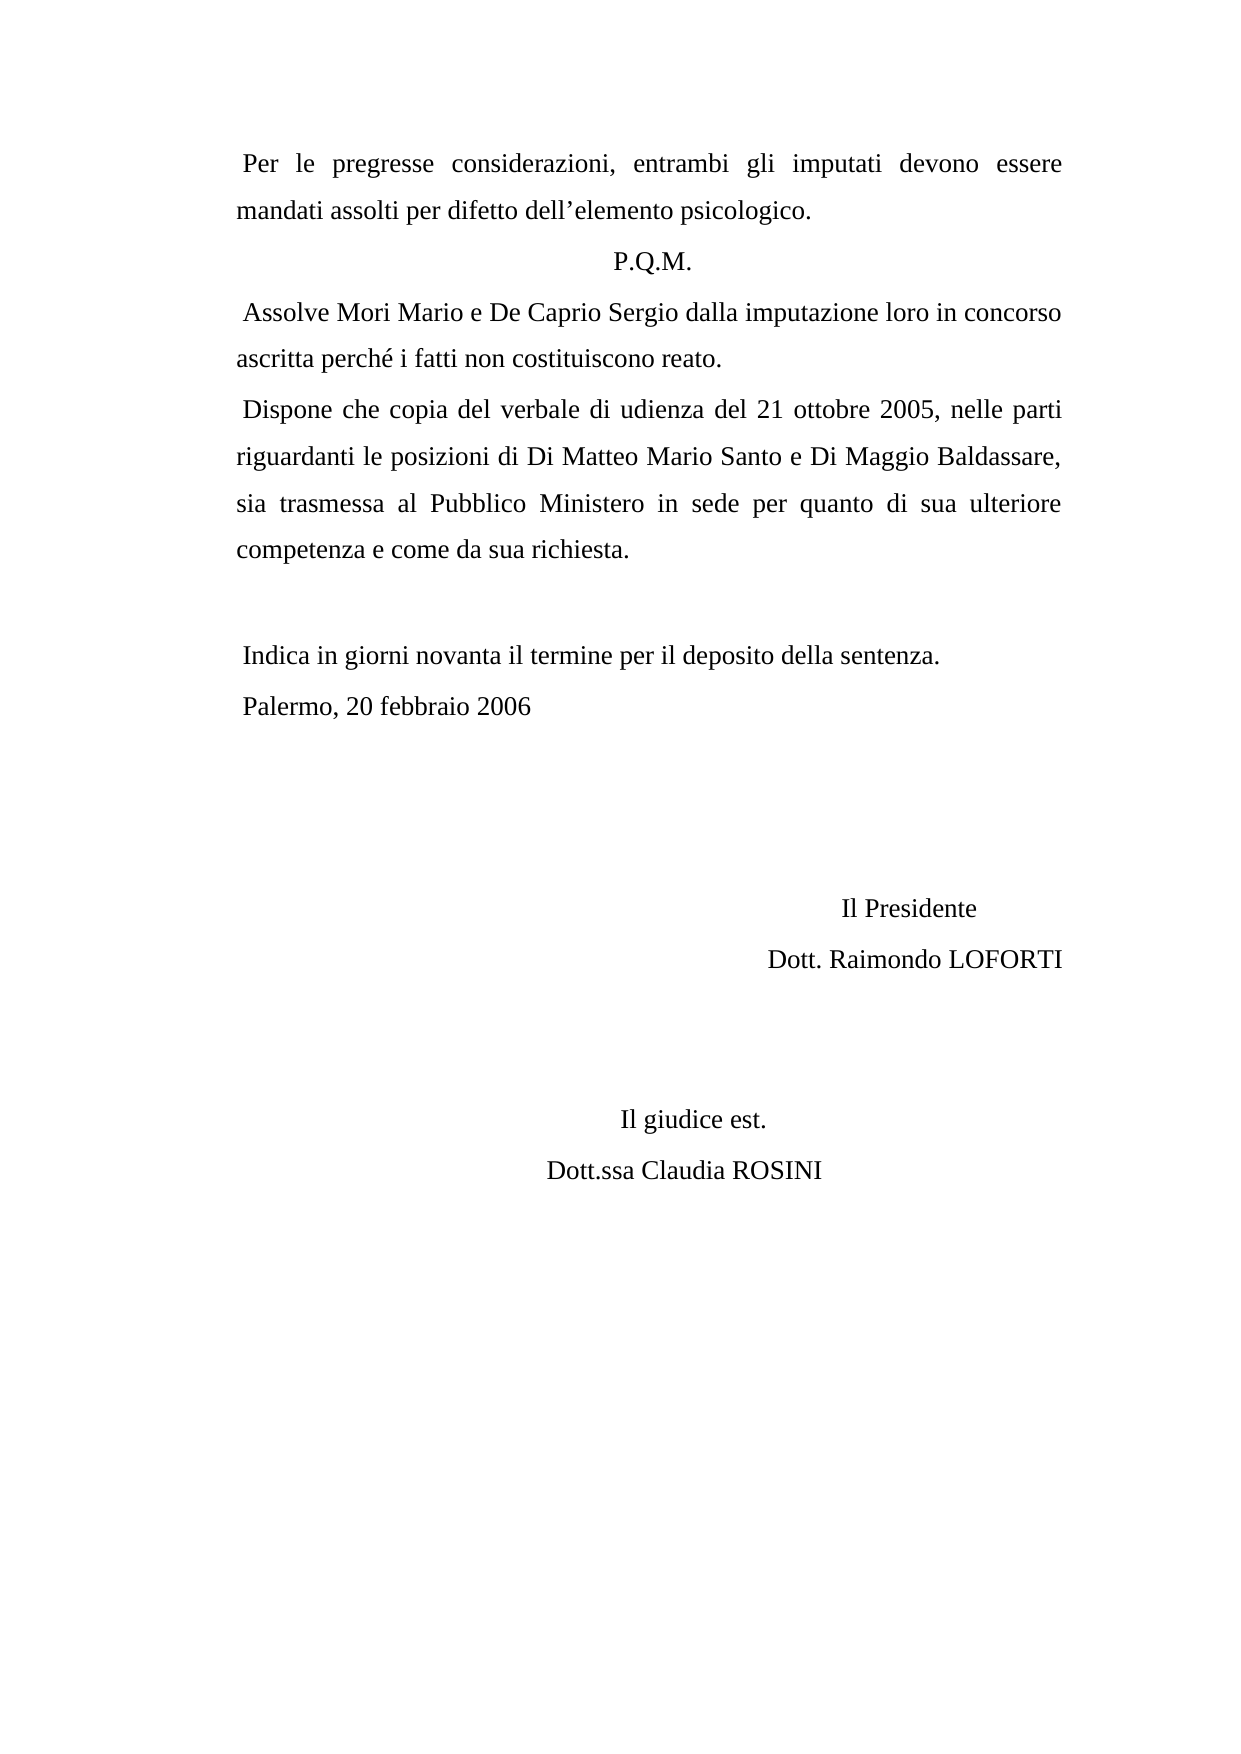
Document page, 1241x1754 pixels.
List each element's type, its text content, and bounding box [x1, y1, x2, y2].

text Dispone che copia del verbale di udienza del 21 ottobre 2005, nelle parti riguardanti le posizioni di Di Matteo Mario Santo e Di Maggio Baldassare, sia trasmessa al Pubblico Ministero in sede per quanto di sua ulteriore competenza e come da sua richiesta. [236, 393, 1063, 564]
text Assolve Mori Mario e De Caprio Sergio dalla imputazione loro in concorso ascritta perché i fatti non costituiscono reato. [236, 296, 1063, 374]
text Dott.ssa Claudia ROSINI [532, 1154, 1063, 1185]
text Il Presidente [826, 892, 1063, 923]
text Indica in giorni novanta il termine per il deposito della sentenza. [236, 639, 1063, 670]
text Palermo, 20 febbraio 2006 [236, 689, 1063, 721]
text Il giudice est. [591, 1103, 1063, 1134]
text P.Q.M. [236, 245, 1063, 276]
text Per le pregresse considerazioni, entrambi gli imputati devono essere mandati assolti per difetto dell’elemento psicologico. [236, 148, 1063, 225]
text Dott. Raimondo LOFORTI [693, 943, 1063, 974]
